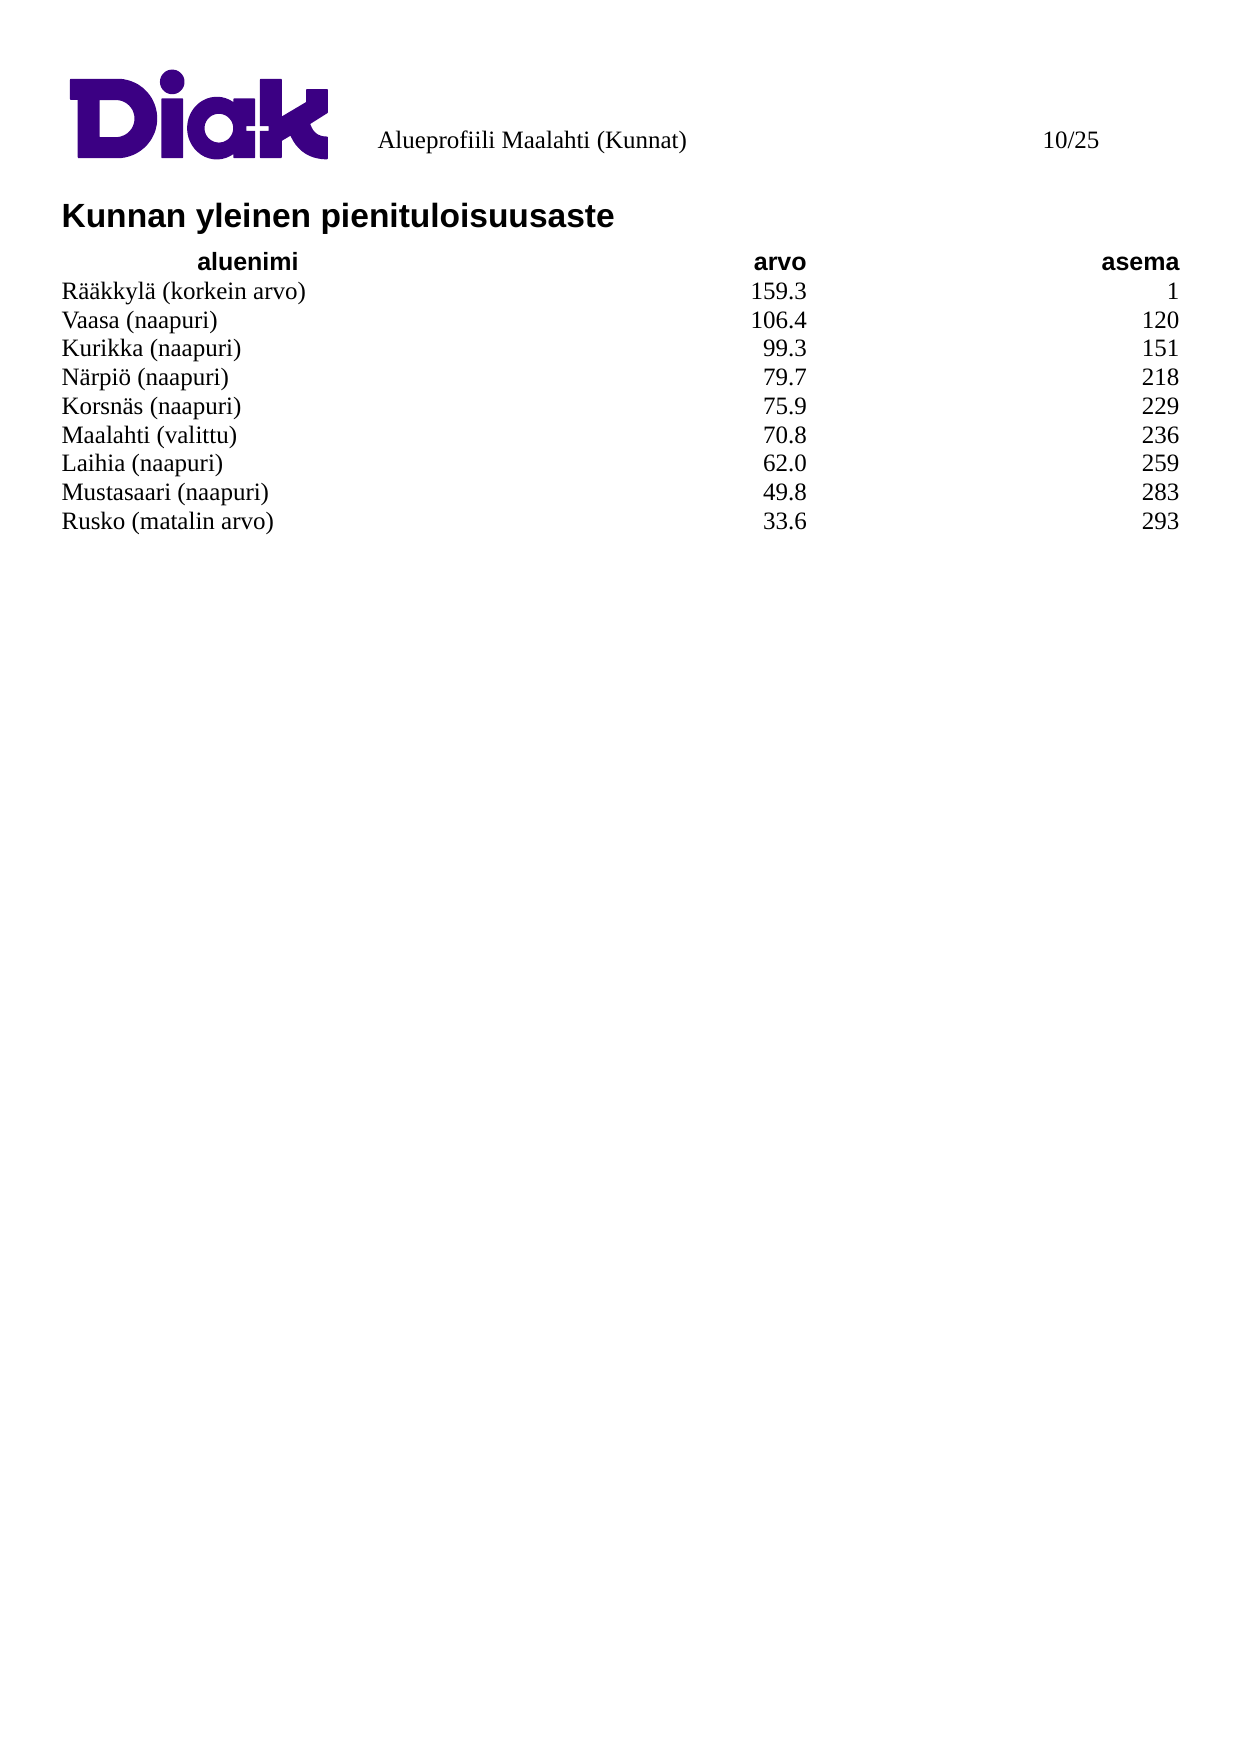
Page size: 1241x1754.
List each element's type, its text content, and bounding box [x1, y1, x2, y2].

table_cell 70.8 [434, 420, 806, 448]
table_cell Rääkkylä (korkein arvo) [61, 276, 434, 305]
table_cell 99.3 [434, 334, 806, 362]
table_cell 79.7 [434, 362, 806, 391]
table_cell Laihia (naapuri) [61, 449, 434, 477]
table_cell 75.9 [434, 391, 806, 420]
table_cell Närpiö (naapuri) [61, 362, 434, 391]
table_cell Maalahti (valittu) [61, 420, 434, 448]
table_cell 293 [806, 506, 1179, 535]
table_cell Vaasa (naapuri) [61, 305, 434, 333]
table_cell 159.3 [434, 276, 806, 305]
table_cell Rusko (matalin arvo) [61, 506, 434, 535]
table_cell 62.0 [434, 449, 806, 477]
table_cell Kurikka (naapuri) [61, 334, 434, 362]
table_cell 1 [806, 276, 1179, 305]
table_cell 106.4 [434, 305, 806, 333]
table_cell 49.8 [434, 477, 806, 506]
table_cell 218 [806, 362, 1179, 391]
table_cell 229 [806, 391, 1179, 420]
table_cell 151 [806, 334, 1179, 362]
table_header arvo [434, 247, 806, 276]
table_cell 120 [806, 305, 1179, 333]
table_cell 283 [806, 477, 1179, 506]
table_cell Korsnäs (naapuri) [61, 391, 434, 420]
table_cell 236 [806, 420, 1179, 448]
table_header asema [806, 247, 1179, 276]
table_header aluenimi [61, 247, 434, 276]
subtitle Kunnan yleinen pienituloisuusaste [61, 196, 1179, 235]
table_cell Mustasaari (naapuri) [61, 477, 434, 506]
table_cell 259 [806, 449, 1179, 477]
table_cell 33.6 [434, 506, 806, 535]
